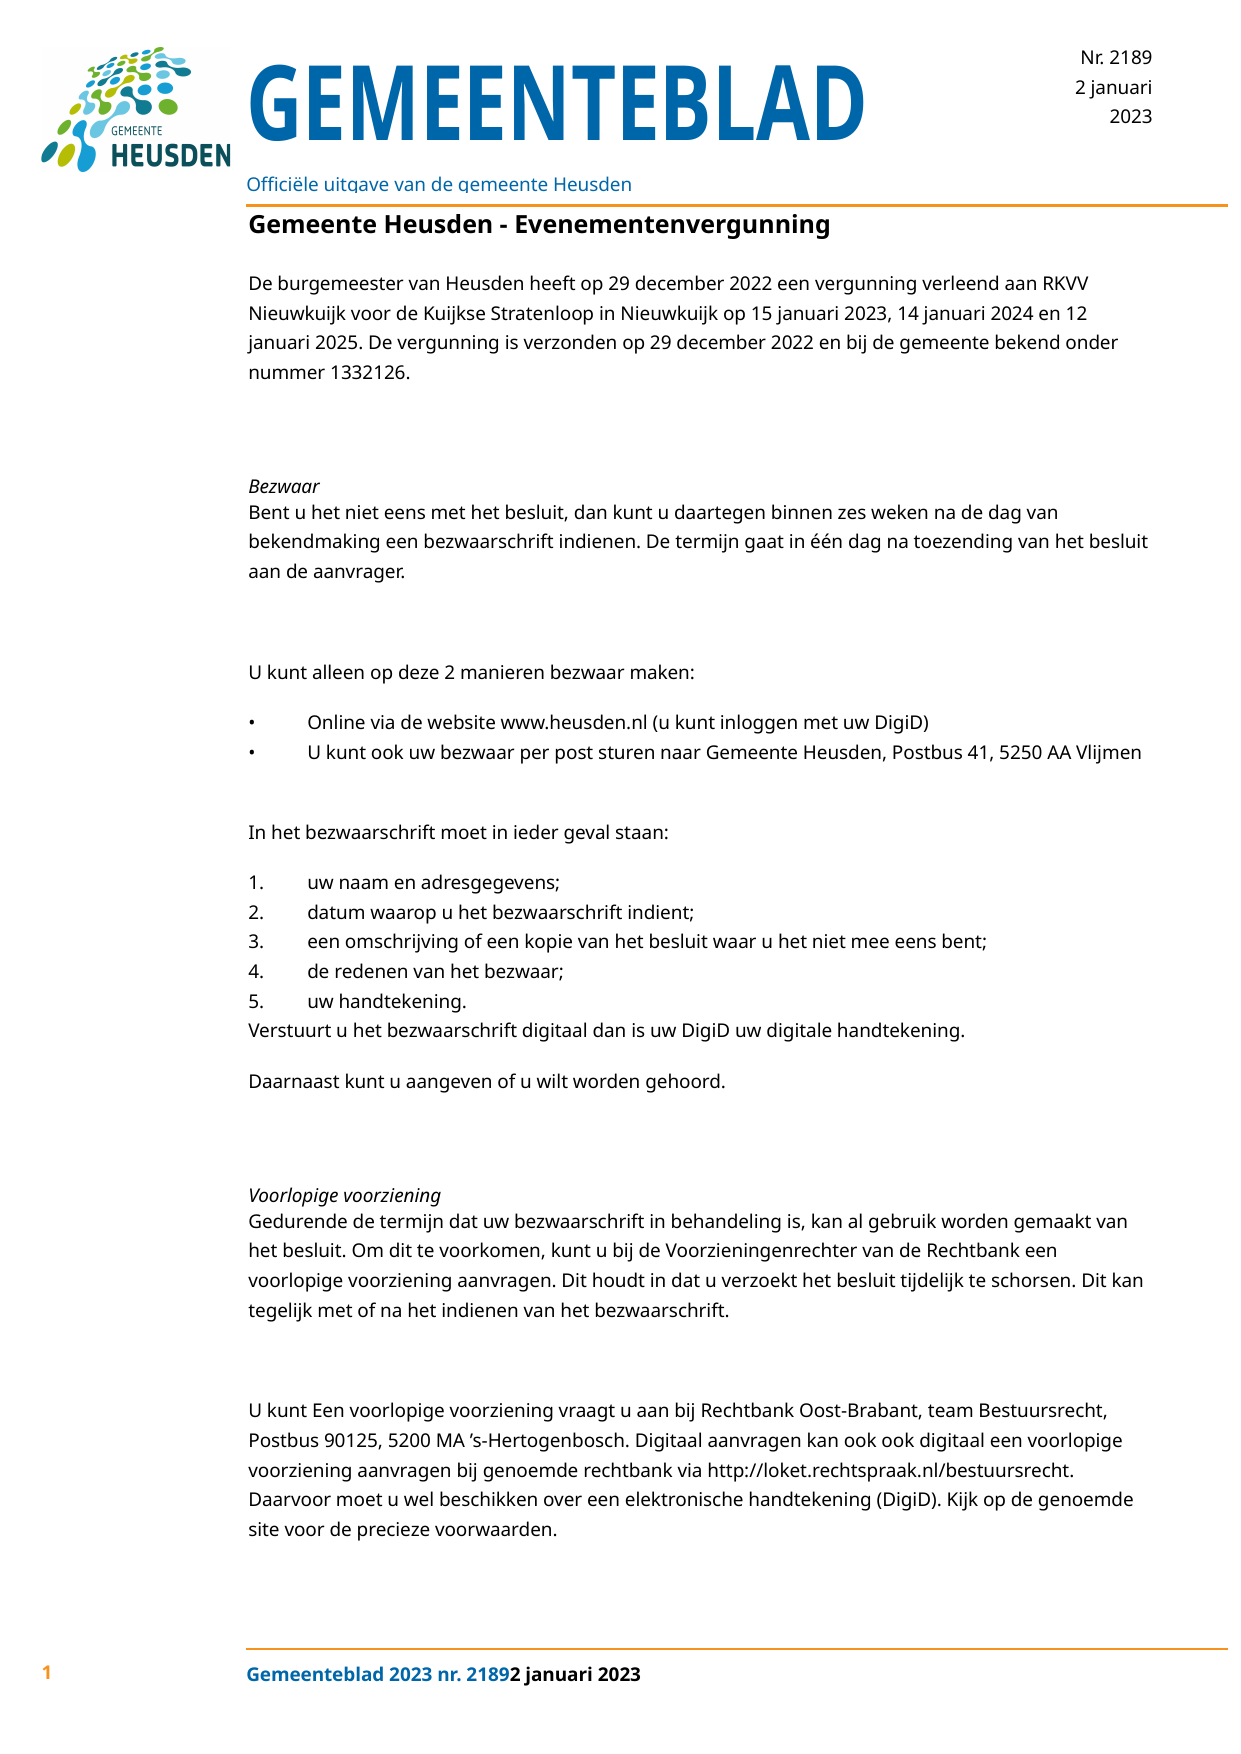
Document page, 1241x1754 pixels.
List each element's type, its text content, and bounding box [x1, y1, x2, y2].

text U kunt Een voorlopige voorziening vraagt u aan bij Rechtbank Oost-Brabant, team Bestuursrecht, Postbus 90125, 5200 MA ’s-Hertogenbosch. Digitaal aanvragen kan ook ook digitaal een voorlopige voorziening aanvragen bij genoemde rechtbank via http://loket.rechtspraak.nl/bestuursrecht. Daarvoor moet u wel beschikken over een elektronische handtekening (DigiD). Kijk op de genoemde site voor de precieze voorwaarden. [248, 1398, 1152, 1542]
list U kunt ook uw bezwaar per post sturen naar Gemeente Heusden, Postbus 41, 5250 AA Vlijmen [248, 739, 1152, 765]
text De burgemeester van Heusden heeft op 29 december 2022 een vergunning verleend aan RKVV Nieuwkuijk voor de Kuijkse Stratenloop in Nieuwkuijk op 15 januari 2023, 14 januari 2024 en 12 januari 2025. De vergunning is verzonden op 29 december 2022 en bij de gemeente bekend onder nummer 1332126. [248, 270, 1152, 385]
text Verstuurt u het bezwaarschrift digitaal dan is uw DigiD uw digitale handtekening. [248, 1017, 1152, 1043]
list datum waarop u het bezwaarschrift indient; [248, 899, 1152, 925]
text U kunt alleen op deze 2 manieren bezwaar maken: [248, 659, 1152, 685]
text Gedurende de termijn dat uw bezwaarschrift in behandeling is, kan al gebruik worden gemaakt van het besluit. Om dit te voorkomen, kunt u bij de Voorzieningenrechter van de Rechtbank een voorlopige voorziening aanvragen. Dit houdt in dat u verzoekt het besluit tijdelijk te schorsen. Dit kan tegelijk met of na het indienen van het bezwaarschrift. [248, 1208, 1152, 1322]
text Gemeente Heusden - Evenementenvergunning [248, 207, 1152, 241]
list uw naam en adresgegevens; [248, 869, 1152, 895]
list Online via de website www.heusden.nl (u kunt inloggen met uw DigiD) [248, 709, 1152, 735]
text Bezwaar [248, 473, 1152, 499]
text Voorlopige voorziening [248, 1182, 1152, 1208]
picture [41, 47, 231, 172]
text In het bezwaarschrift moet in ieder geval staan: [248, 819, 1152, 845]
text Daarnaast kunt u aangeven of u wilt worden gehoord. [248, 1068, 1152, 1094]
list een omschrijving of een kopie van het besluit waar u het niet mee eens bent; [248, 929, 1152, 954]
text Bent u het niet eens met het besluit, dan kunt u daartegen binnen zes weken na de dag van bekendmaking een bezwaarschrift indienen. De termijn gaat in één dag na toezending van het besluit aan de aanvrager. [248, 499, 1152, 584]
list de redenen van het bezwaar; [248, 958, 1152, 984]
list uw handtekening. [248, 988, 1152, 1014]
